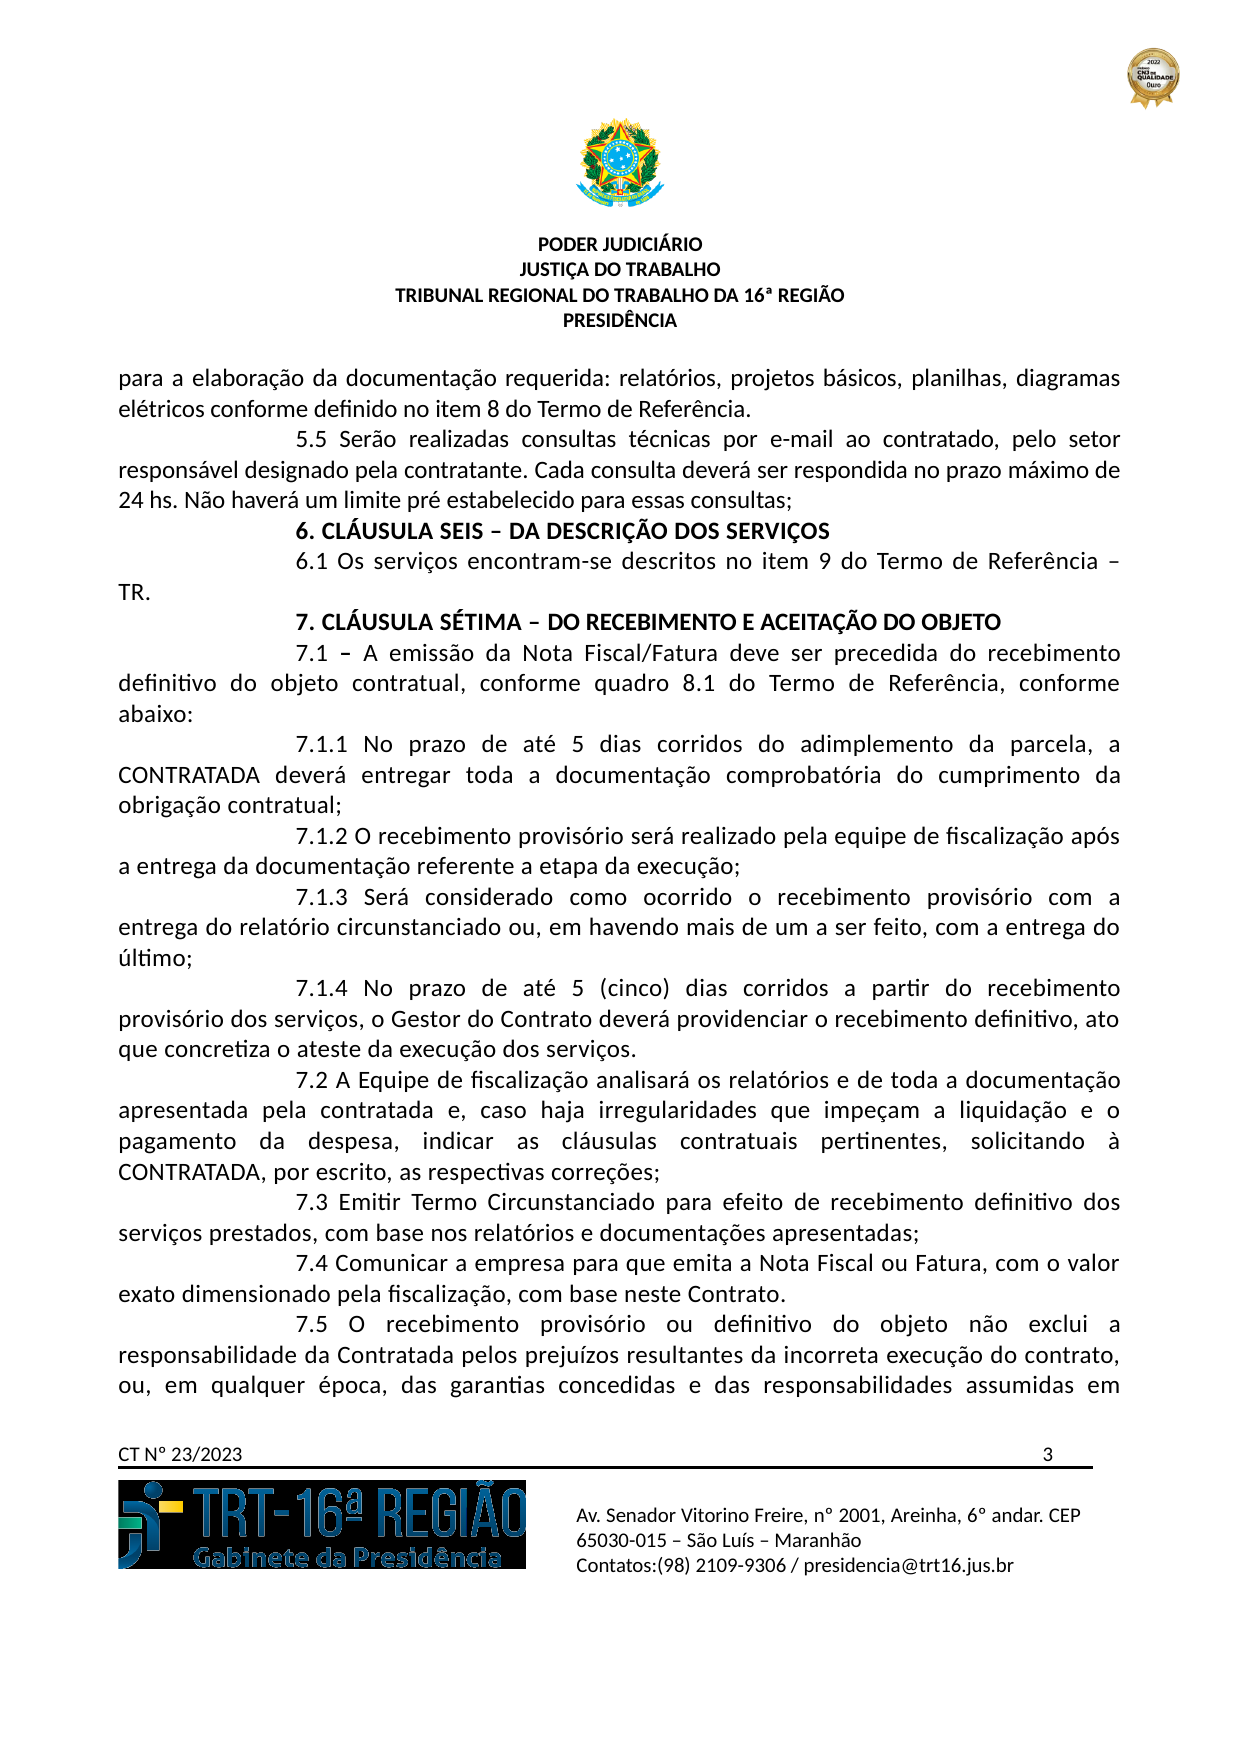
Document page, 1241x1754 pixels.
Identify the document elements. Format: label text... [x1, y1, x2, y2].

text 7.5 O recebimento provisório ou definitivo do objeto não exclui a responsabilidade da Contratada pelos prejuízos resultantes da incorreta execução do contrato, ou, em qualquer época, das garantias concedidas e das responsabilidades assumidas em [118, 1308, 1122, 1400]
text 7.3 Emitir Termo Circunstanciado para efeito de recebimento definitivo dos serviços prestados, com base nos relatórios e documentações apresentadas; [118, 1186, 1122, 1247]
text 7.1.4 No prazo de até 5 (cinco) dias corridos a partir do recebimento provisório dos serviços, o Gestor do Contrato deverá providenciar o recebimento definitivo, ato que concretiza o ateste da execução dos serviços. [118, 973, 1122, 1064]
text 5.5 Serão realizadas consultas técnicas por e-mail ao contratado, pelo setor responsável designado pela contratante. Cada consulta deverá ser respondida no prazo máximo de 24 hs. Não haverá um limite pré estabelecido para essas consultas; [118, 423, 1122, 515]
text 7. CLÁUSULA SÉTIMA – DO RECEBIMENTO E ACEITAÇÃO DO OBJETO [118, 606, 1122, 637]
picture [638, 190, 651, 195]
text 7.2 A Equipe de fiscalização analisará os relatórios e de toda a documentação apresentada pela contratada e, caso haja irregularidades que impeçam a liquidação e o pagamento da despesa, indicar as cláusulas contratuais pertinentes, solicitando à CONTRATADA, por escrito, as respectivas correções; [118, 1064, 1122, 1186]
text 6. CLÁUSULA SEIS – DA DESCRIÇÃO DOS SERVIÇOS [118, 515, 1122, 545]
picture [575, 118, 665, 207]
text para a elaboração da documentação requerida: relatórios, projetos básicos, planilhas, diagramas elétricos conforme definido no item 8 do Termo de Referência. [118, 362, 1122, 423]
text 6.1 Os serviços encontram-se descritos no item 9 do Termo de Referência – TR. [118, 545, 1122, 606]
text 7.1.1 No prazo de até 5 dias corridos do adimplemento da parcela, a CONTRATADA deverá entregar toda a documentação comprobatória do cumprimento da obrigação contratual; [118, 728, 1122, 820]
text 7.1 – A emissão da Nota Fiscal/Fatura deve ser precedida do recebimento definitivo do objeto contratual, conforme quadro 8.1 do Termo de Referência, conforme abaixo: [118, 637, 1122, 728]
text 7.1.2 O recebimento provisório será realizado pela equipe de fiscalização após a entrega da documentação referente a etapa da execução; [118, 820, 1122, 881]
text 7.4 Comunicar a empresa para que emita a Nota Fiscal ou Fatura, com o valor exato dimensionado pela fiscalização, com base neste Contrato. [118, 1247, 1122, 1308]
text 7.1.3 Será considerado como ocorrido o recebimento provisório com a entrega do relatório circunstanciado ou, em havendo mais de um a ser feito, com a entrega do último; [118, 881, 1122, 973]
picture [1112, 36, 1191, 117]
